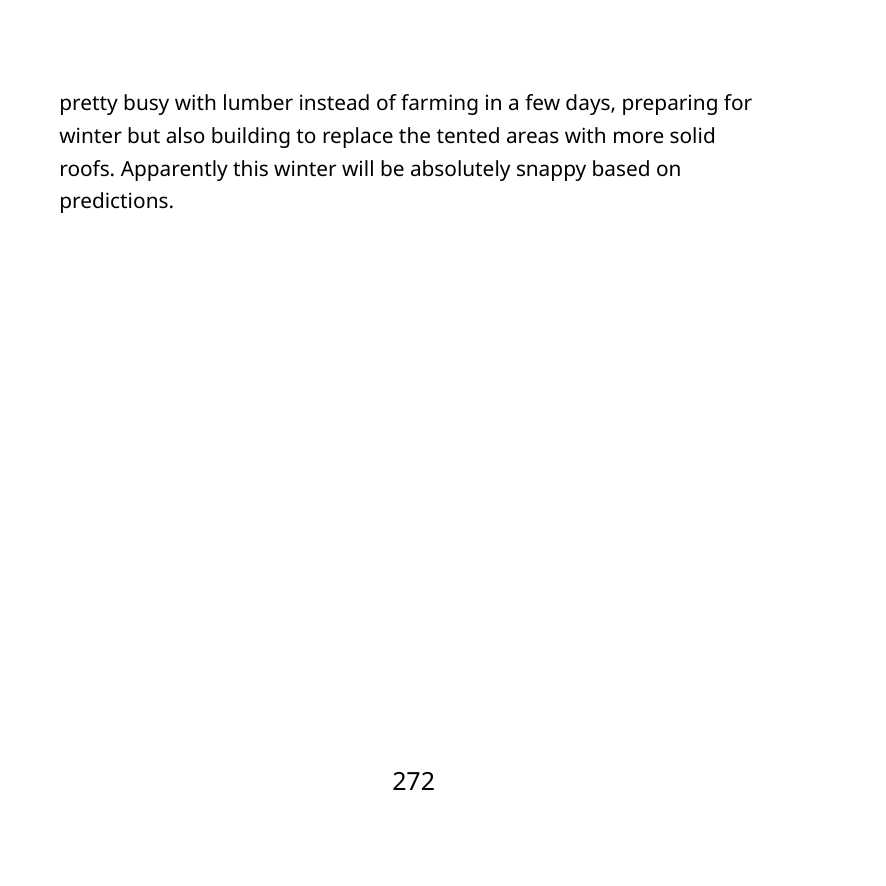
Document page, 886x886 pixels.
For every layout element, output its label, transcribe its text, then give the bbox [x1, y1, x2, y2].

text pretty busy with lumber instead of farming in a few days, preparing for winter but also building to replace the tented areas with more solid roofs. Apparently this winter will be absolutely snappy based on predictions. [59, 88, 768, 215]
